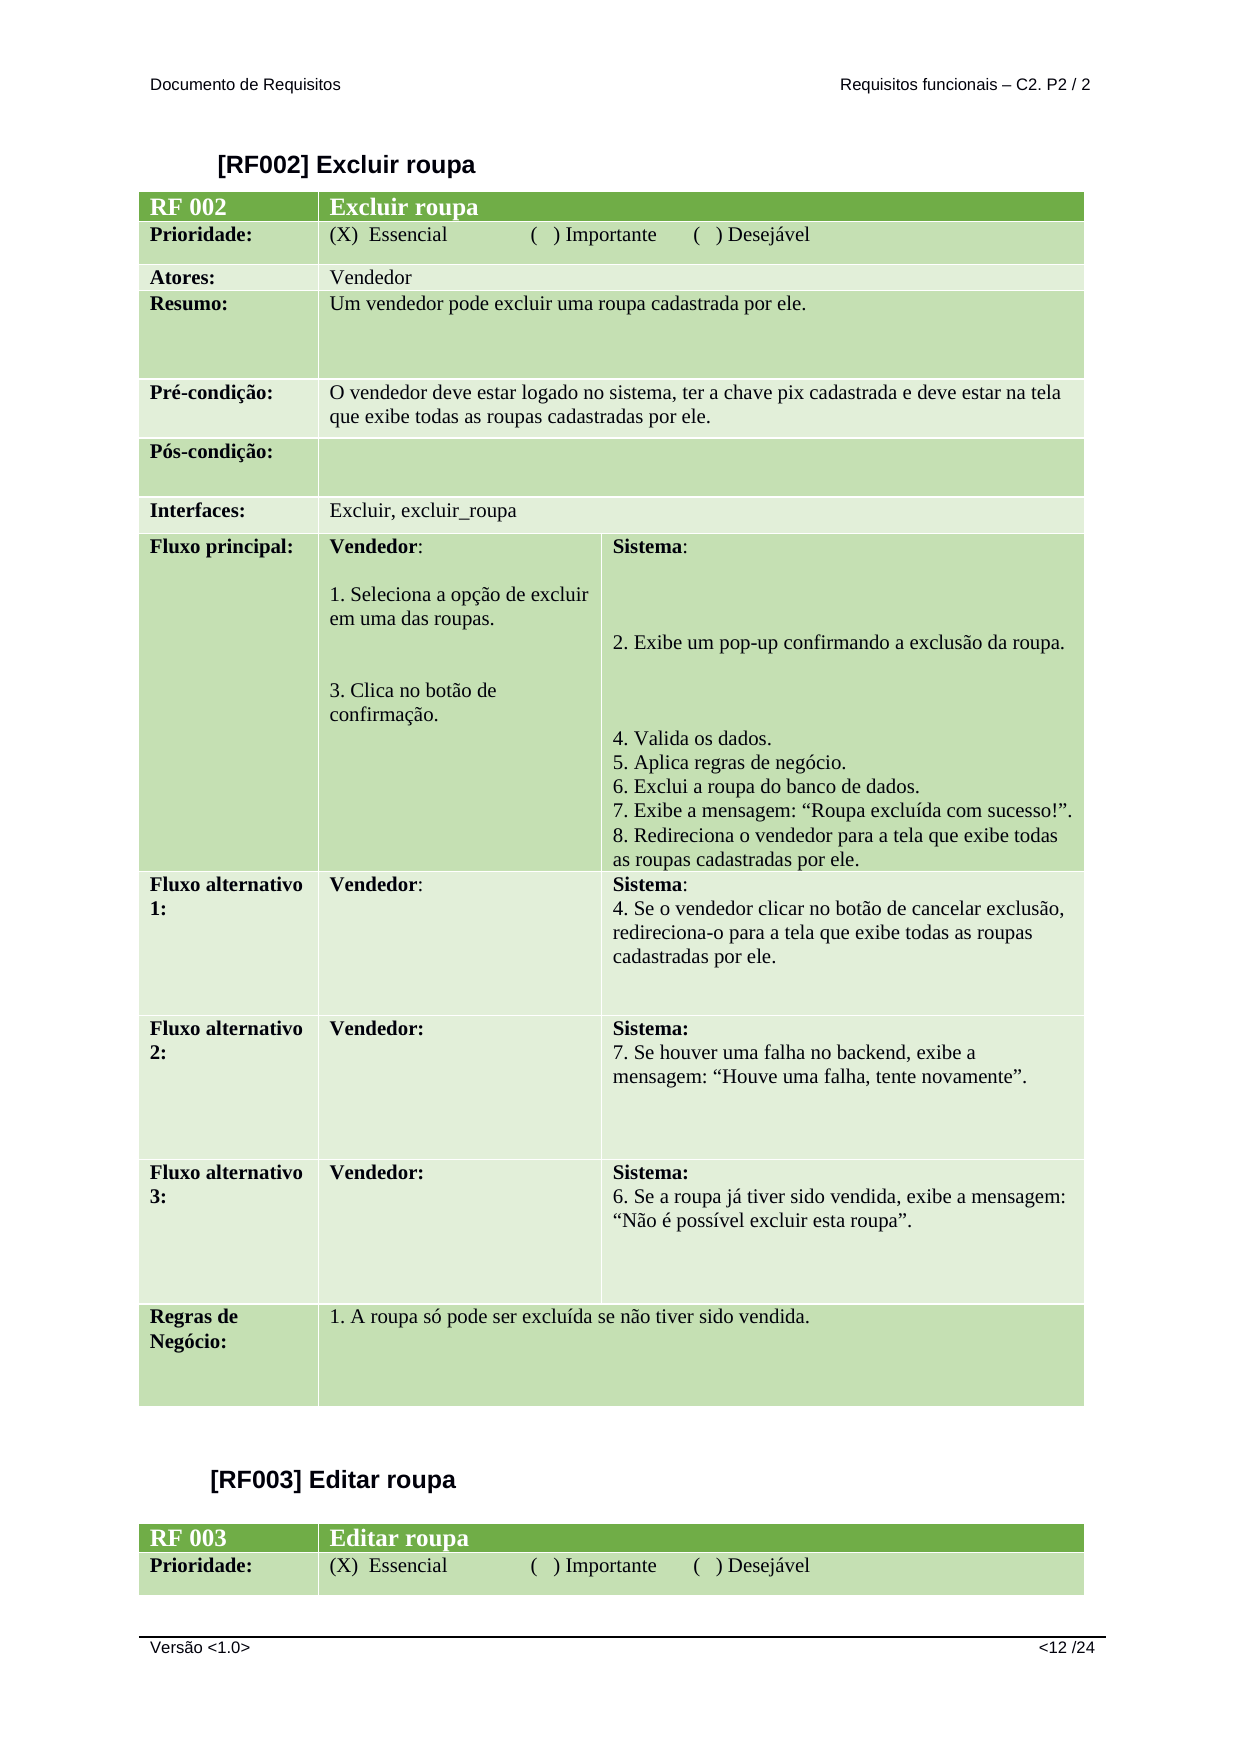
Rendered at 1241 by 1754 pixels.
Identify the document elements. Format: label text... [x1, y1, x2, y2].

table_cell Sistema: 4. Se o vendedor clicar no botão de cancelar exclusão, redireciona-o para a tela que exibe todas as roupas cadastradas por ele. [602, 872, 1084, 1015]
table_cell Sistema: 6. Se a roupa já tiver sido vendida, exibe a mensagem: “Não é possível excluir esta roupa”. [602, 1160, 1084, 1303]
table_cell 1. A roupa só pode ser excluída se não tiver sido vendida. [319, 1305, 1084, 1406]
subtitle [RF002] Excluir roupa [210, 150, 1090, 179]
table_header Excluir roupa [319, 192, 1084, 221]
text [RF003] Editar roupa [210, 1465, 1090, 1494]
table_cell Interfaces: [139, 498, 318, 533]
table_cell Vendedor [319, 265, 1084, 290]
table_cell Um vendedor pode excluir uma roupa cadastrada por ele. [319, 291, 1084, 378]
table_cell Vendedor: [319, 1016, 601, 1159]
table_cell (X) Essencial ( ) Importante ( ) Desejável [319, 1553, 1084, 1595]
table_cell O vendedor deve estar logado no sistema, ter a chave pix cadastrada e deve estar na tela que exibe todas as roupas cadastradas por ele. [319, 380, 1084, 437]
table_cell Sistema: 7. Se houver uma falha no backend, exibe a mensagem: “Houve uma falha, tente novamente”. [602, 1016, 1084, 1159]
table_cell Vendedor: [319, 1160, 601, 1303]
table_cell Regras de Negócio: [139, 1305, 318, 1406]
table_cell Fluxo alternativo 1: [139, 872, 318, 1015]
table_header RF 002 [139, 192, 318, 221]
table_cell Vendedor: [319, 872, 601, 1015]
table_cell Vendedor: 1. Seleciona a opção de excluir em uma das roupas. 3. Clica no botão de confirmação. [319, 534, 601, 871]
table_cell (X) Essencial ( ) Importante ( ) Desejável [319, 222, 1084, 264]
table_header RF 003 [139, 1524, 318, 1552]
table_cell Sistema: 2. Exibe um pop-up confirmando a exclusão da roupa. 4. Valida os dados. 5. Aplica regras de negócio. 6. Exclui a roupa do banco de dados. 7. Exibe a mensagem: “Roupa excluída com sucesso!”. 8. Redireciona o vendedor para a tela que exibe todas as roupas cadastradas por ele. [602, 534, 1084, 871]
table_cell Prioridade: [139, 1553, 318, 1595]
table_cell Fluxo alternativo 3: [139, 1160, 318, 1303]
table_cell Pós-condição: [139, 439, 318, 496]
table_cell Pré-condição: [139, 380, 318, 437]
table_cell Prioridade: [139, 222, 318, 264]
table_cell Excluir, excluir_roupa [319, 498, 1084, 533]
table_cell Fluxo alternativo 2: [139, 1016, 318, 1159]
table_cell Resumo: [139, 291, 318, 378]
table_cell Atores: [139, 265, 318, 290]
table_cell [319, 439, 1084, 496]
table_cell Fluxo principal: [139, 534, 318, 871]
table_header Editar roupa [319, 1524, 1084, 1552]
